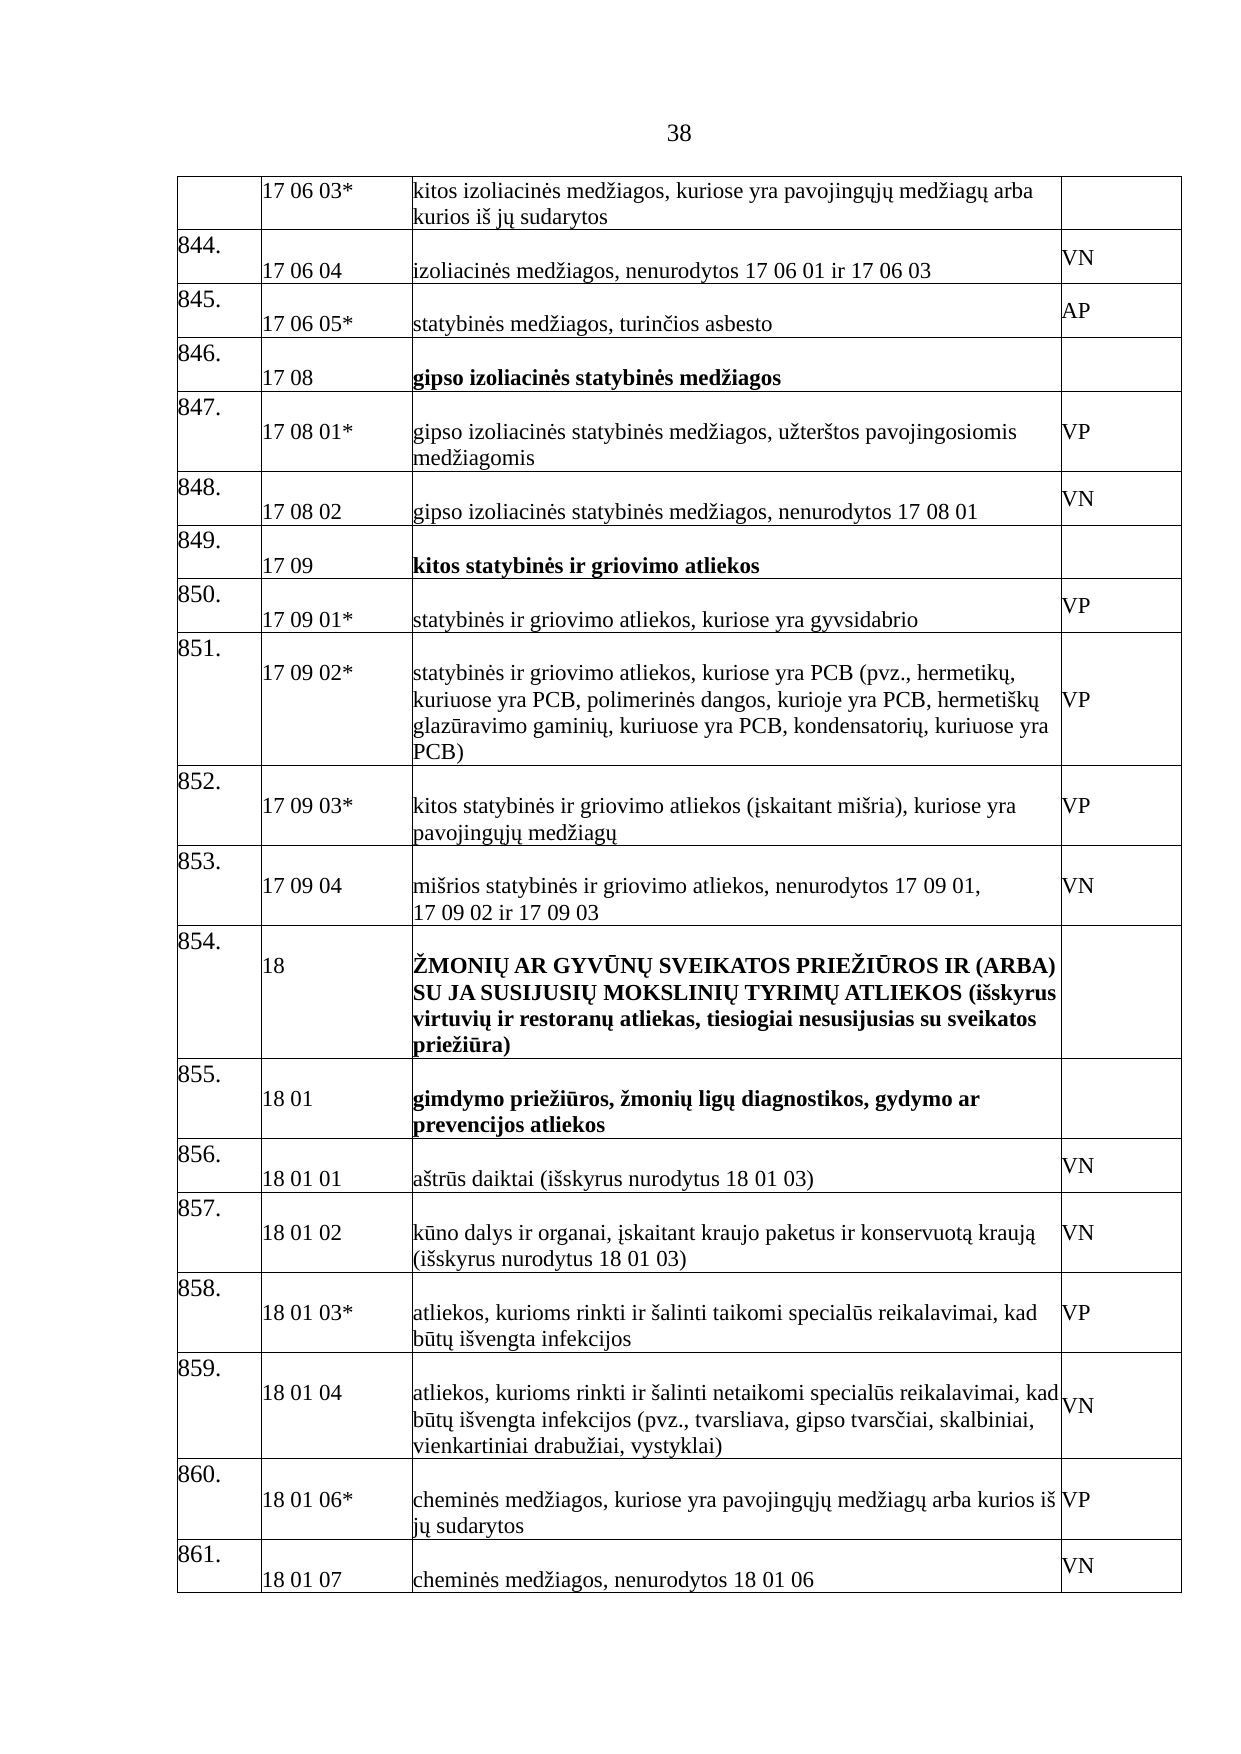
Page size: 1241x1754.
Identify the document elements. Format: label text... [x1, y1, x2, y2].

table_cell 18 01 07 [262, 1540, 412, 1592]
table_cell [178, 177, 261, 229]
table_cell VP [1062, 1273, 1181, 1352]
table_cell 845. [178, 284, 261, 337]
table_cell 852. [178, 766, 261, 845]
table_cell VN [1062, 1540, 1181, 1592]
table_cell 18 01 02 [262, 1193, 412, 1272]
table_cell 17 09 04 [262, 846, 412, 925]
table_cell aštrūs daiktai (išskyrus nurodytus 18 01 03) [413, 1139, 1061, 1192]
table_cell VP [1062, 766, 1181, 845]
table_cell statybinės ir griovimo atliekos, kuriose yra PCB (pvz., hermetikų, kuriuose yra PCB, polimerinės dangos, kurioje yra PCB, hermetiškų glazūravimo gaminių, kuriuose yra PCB, kondensatorių, kuriuose yra PCB) [413, 633, 1061, 765]
table_cell 846. [178, 338, 261, 391]
table_cell statybinės medžiagos, turinčios asbesto [413, 284, 1061, 337]
table_cell VN [1062, 1139, 1181, 1192]
table_cell 860. [178, 1459, 261, 1538]
table_cell [1062, 1059, 1181, 1138]
table_cell 18 [262, 926, 412, 1058]
table_cell VP [1062, 392, 1181, 471]
table_cell kitos statybinės ir griovimo atliekos [413, 526, 1061, 578]
table_cell 18 01 01 [262, 1139, 412, 1192]
table_cell 17 09 [262, 526, 412, 578]
table_cell 17 08 02 [262, 472, 412, 524]
table_cell VP [1062, 1459, 1181, 1538]
table_cell 857. [178, 1193, 261, 1272]
table_cell 17 09 03* [262, 766, 412, 845]
table_cell 848. [178, 472, 261, 524]
table_cell 17 09 01* [262, 579, 412, 632]
table_cell cheminės medžiagos, nenurodytos 18 01 06 [413, 1540, 1061, 1592]
table_cell 18 01 04 [262, 1353, 412, 1458]
table_cell cheminės medžiagos, kuriose yra pavojingųjų medžiagų arba kurios iš jų sudarytos [413, 1459, 1061, 1538]
table_cell VP [1062, 633, 1181, 765]
table_cell [1062, 526, 1181, 578]
table_cell VN [1062, 846, 1181, 925]
table_cell VN [1062, 472, 1181, 524]
table_cell 849. [178, 526, 261, 578]
table_cell 853. [178, 846, 261, 925]
table_cell 855. [178, 1059, 261, 1138]
table_cell VN [1062, 230, 1181, 283]
table_cell gipso izoliacinės statybinės medžiagos, nenurodytos 17 08 01 [413, 472, 1061, 524]
table_cell kūno dalys ir organai, įskaitant kraujo paketus ir konservuotą kraują (išskyrus nurodytus 18 01 03) [413, 1193, 1061, 1272]
table_cell atliekos, kurioms rinkti ir šalinti netaikomi specialūs reikalavimai, kad būtų išvengta infekcijos (pvz., tvarsliava, gipso tvarsčiai, skalbiniai, vienkartiniai drabužiai, vystyklai) [413, 1353, 1061, 1458]
table_cell ŽMONIŲ AR GYVŪNŲ SVEIKATOS PRIEŽIŪROS IR (ARBA) SU JA SUSIJUSIŲ MOKSLINIŲ TYRIMŲ ATLIEKOS (išskyrus virtuvių ir restoranų atliekas, tiesiogiai nesusijusias su sveikatos priežiūra) [413, 926, 1061, 1058]
table_cell AP [1062, 284, 1181, 337]
table_cell atliekos, kurioms rinkti ir šalinti taikomi specialūs reikalavimai, kad būtų išvengta infekcijos [413, 1273, 1061, 1352]
table_cell [1062, 926, 1181, 1058]
table_cell izoliacinės medžiagos, nenurodytos 17 06 01 ir 17 06 03 [413, 230, 1061, 283]
table_cell 18 01 06* [262, 1459, 412, 1538]
table_cell VN [1062, 1193, 1181, 1272]
table_cell 850. [178, 579, 261, 632]
table_cell 17 08 01* [262, 392, 412, 471]
table_cell 858. [178, 1273, 261, 1352]
table_cell [1062, 338, 1181, 391]
table_cell gipso izoliacinės statybinės medžiagos, užterštos pavojingosiomis medžiagomis [413, 392, 1061, 471]
table_cell 844. [178, 230, 261, 283]
table_cell VP [1062, 579, 1181, 632]
table_cell 851. [178, 633, 261, 765]
table_cell kitos izoliacinės medžiagos, kuriose yra pavojingųjų medžiagų arba kurios iš jų sudarytos [413, 177, 1061, 229]
table_cell 856. [178, 1139, 261, 1192]
table_cell 859. [178, 1353, 261, 1458]
table_cell VN [1062, 1353, 1181, 1458]
table_cell mišrios statybinės ir griovimo atliekos, nenurodytos 17 09 01, 17 09 02 ir 17 09 03 [413, 846, 1061, 925]
table_cell 17 06 03* [262, 177, 412, 229]
table_cell gimdymo priežiūros, žmonių ligų diagnostikos, gydymo ar prevencijos atliekos [413, 1059, 1061, 1138]
table_cell 18 01 03* [262, 1273, 412, 1352]
table_cell 17 06 05* [262, 284, 412, 337]
table_cell 854. [178, 926, 261, 1058]
table_cell statybinės ir griovimo atliekos, kuriose yra gyvsidabrio [413, 579, 1061, 632]
table_cell kitos statybinės ir griovimo atliekos (įskaitant mišria), kuriose yra pavojingųjų medžiagų [413, 766, 1061, 845]
table_cell 847. [178, 392, 261, 471]
table_cell 18 01 [262, 1059, 412, 1138]
table_cell 861. [178, 1540, 261, 1592]
table_cell 17 06 04 [262, 230, 412, 283]
table_cell gipso izoliacinės statybinės medžiagos [413, 338, 1061, 391]
table_cell 17 08 [262, 338, 412, 391]
table_cell [1062, 177, 1181, 229]
table_cell 17 09 02* [262, 633, 412, 765]
